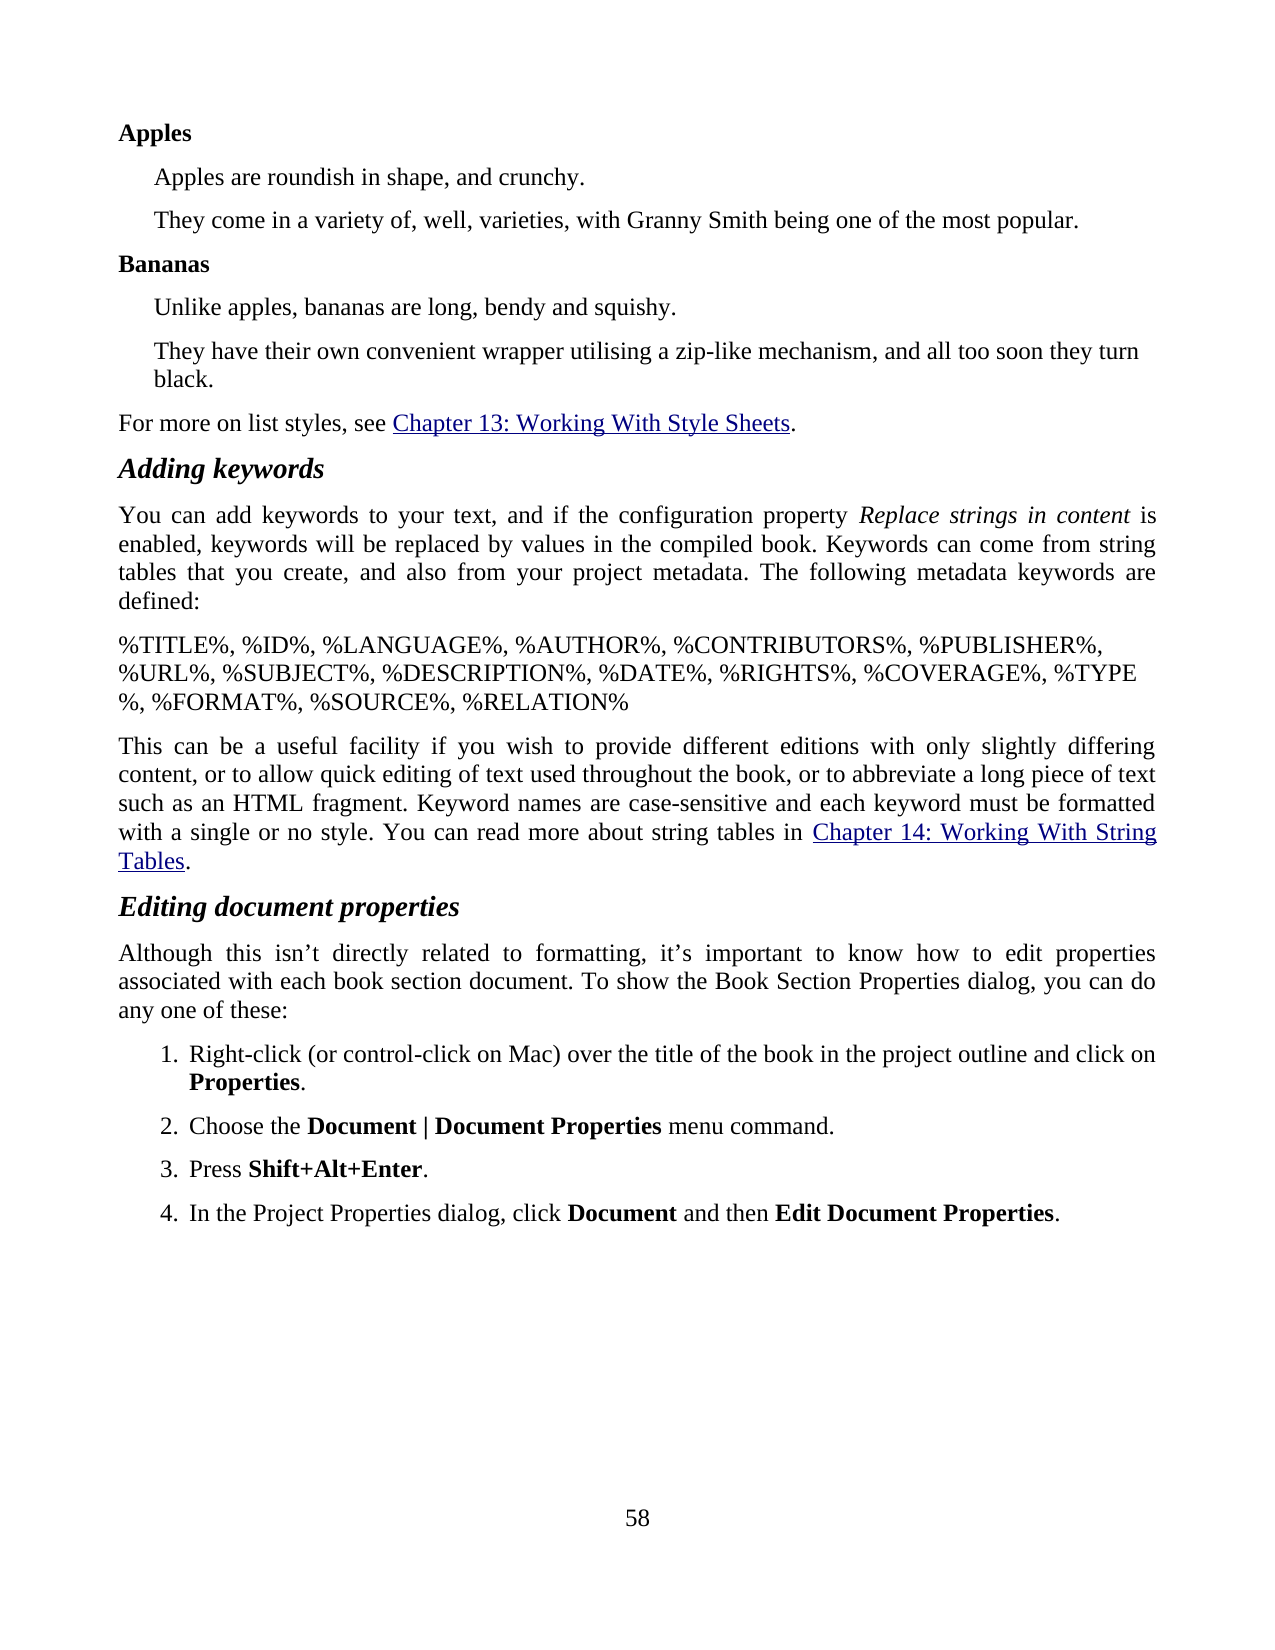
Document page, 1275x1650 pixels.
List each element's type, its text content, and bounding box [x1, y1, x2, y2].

text For more on list styles, see Chapter 13: Working With Style Sheets. [118, 408, 1157, 437]
text %TITLE%, %ID%, %LANGUAGE%, %AUTHOR%, %CONTRIBUTORS%, %PUBLISHER%, %URL%, %SUBJECT%, %DESCRIPTION%, %DATE%, %RIGHTS%, %COVERAGE%, %TYPE%, %FORMAT%, %SOURCE%, %RELATION% [118, 630, 1157, 716]
subtitle Adding keywords [118, 452, 1157, 485]
text Bananas [118, 249, 1157, 277]
text Apples [118, 118, 1157, 147]
text This can be a useful facility if you wish to provide different editions with only slightly differing content, or to allow quick editing of text used throughout the book, or to abbreviate a long piece of text such as an HTML fragment. Keyword names are case-sensitive and each keyword must be formatted with a single or no style. You can read more about string tables in Chapter 14: Working With String Tables. [118, 731, 1157, 874]
list Press Shift+Alt+Enter. [153, 1154, 1157, 1183]
text Although this isn’t directly related to formatting, it’s important to know how to edit properties associated with each book section document. To show the Book Section Properties dialog, you can do any one of these: [118, 938, 1157, 1024]
text Unlike apples, bananas are long, bendy and squishy. [153, 292, 1157, 321]
subtitle Editing document properties [118, 889, 1157, 923]
list In the Project Properties dialog, click Document and then Edit Document Properties. [153, 1198, 1157, 1227]
text They come in a variety of, well, varieties, with Granny Smith being one of the most popular. [153, 205, 1157, 234]
text You can add keywords to your text, and if the configuration property Replace strings in content is enabled, keywords will be replaced by values in the compiled book. Keywords can come from string tables that you create, and also from your project metadata. The following metadata keywords are defined: [118, 500, 1157, 615]
text They have their own convenient wrapper utilising a zip-like mechanism, and all too soon they turn black. [153, 336, 1157, 393]
text Apples are roundish in shape, and crunchy. [153, 162, 1157, 190]
list Right-click (or control-click on Mac) over the title of the book in the project outline and click on Properties. [153, 1039, 1157, 1096]
list Choose the Document | Document Properties menu command. [153, 1111, 1157, 1140]
